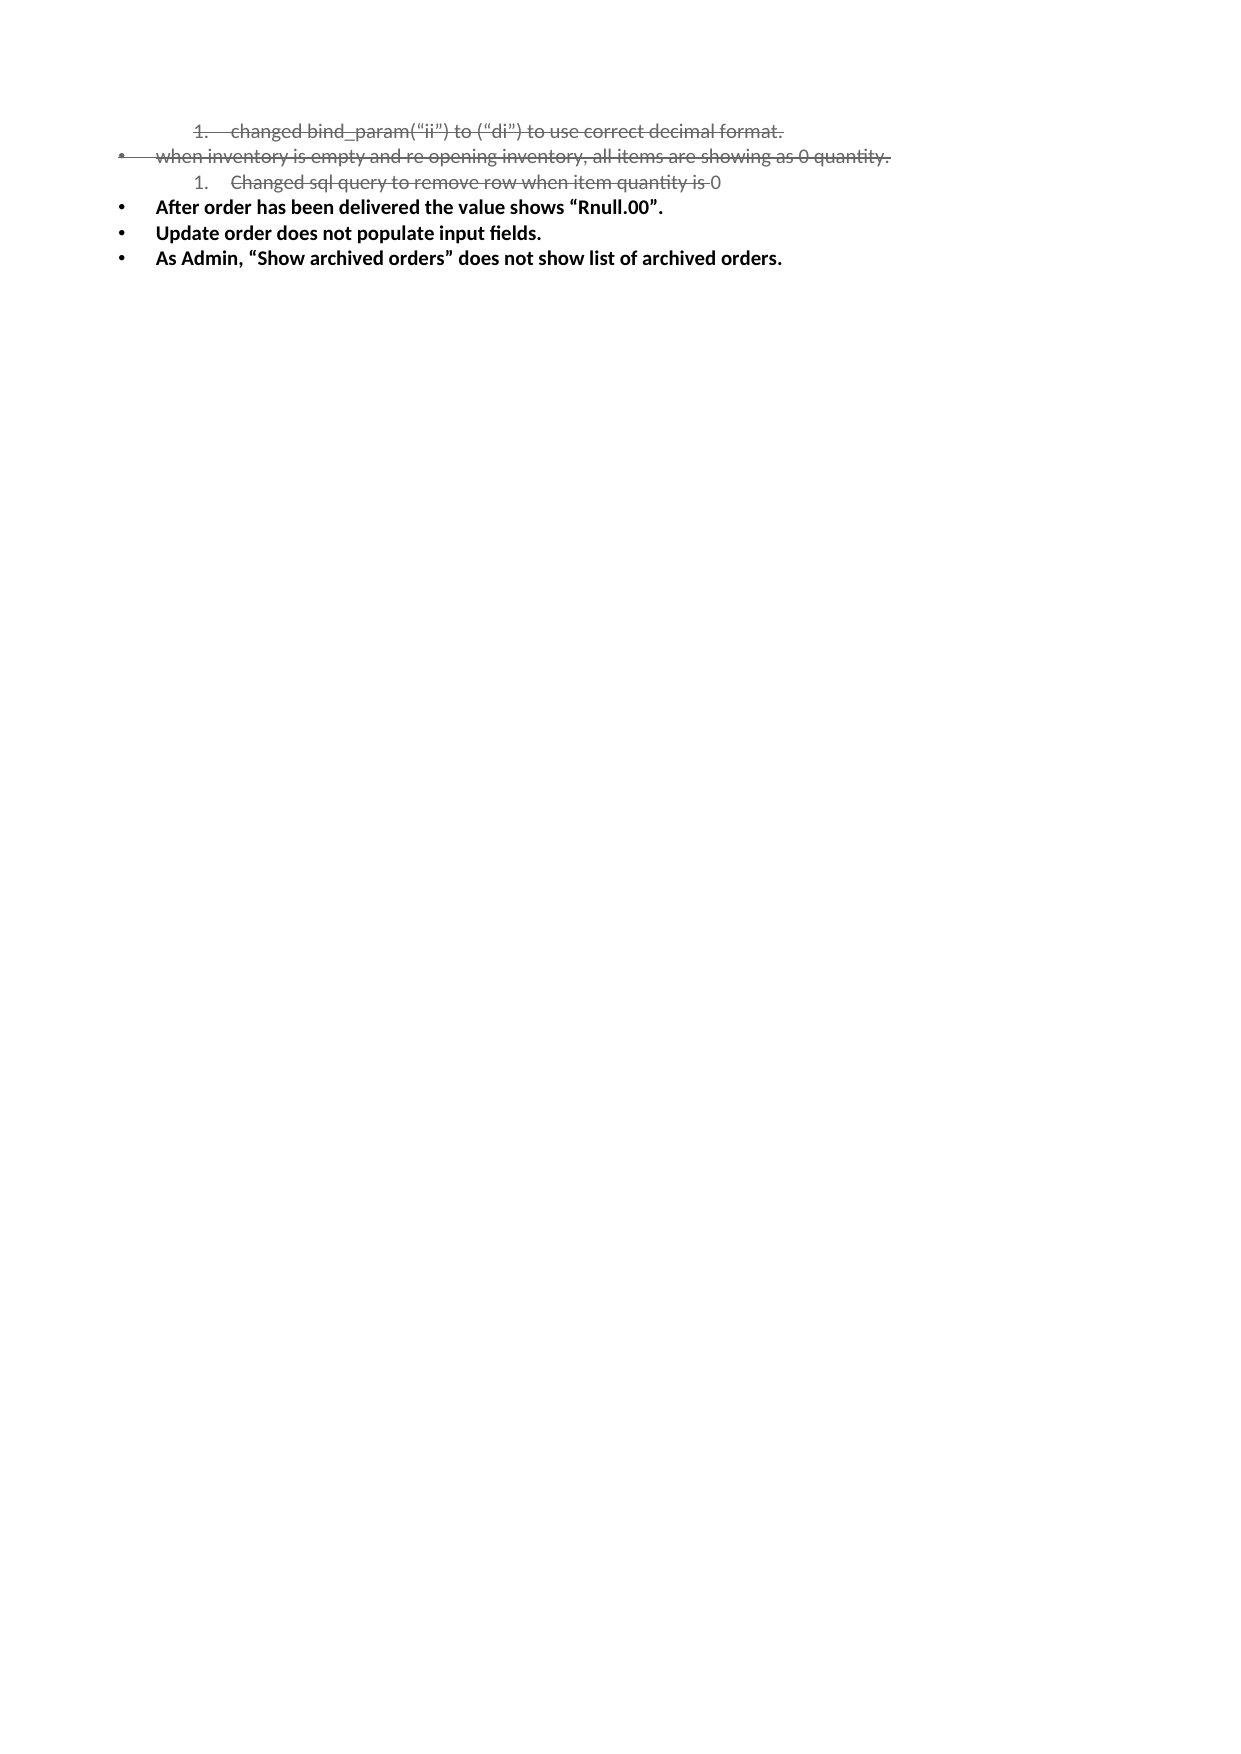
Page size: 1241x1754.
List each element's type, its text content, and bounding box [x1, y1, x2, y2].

list Update order does not populate input fields. [118, 220, 1122, 245]
list Changed sql query to remove row when item quantity is 0 [193, 169, 1122, 194]
list changed bind_param(“ii”) to (“di”) to use correct decimal format. [193, 118, 1122, 143]
list As Admin, “Show archived orders” does not show list of archived orders. [118, 245, 1122, 271]
list when inventory is empty and re opening inventory, all items are showing as 0 quantity. [118, 143, 1122, 169]
list After order has been delivered the value shows “Rnull.00”. [118, 194, 1122, 220]
